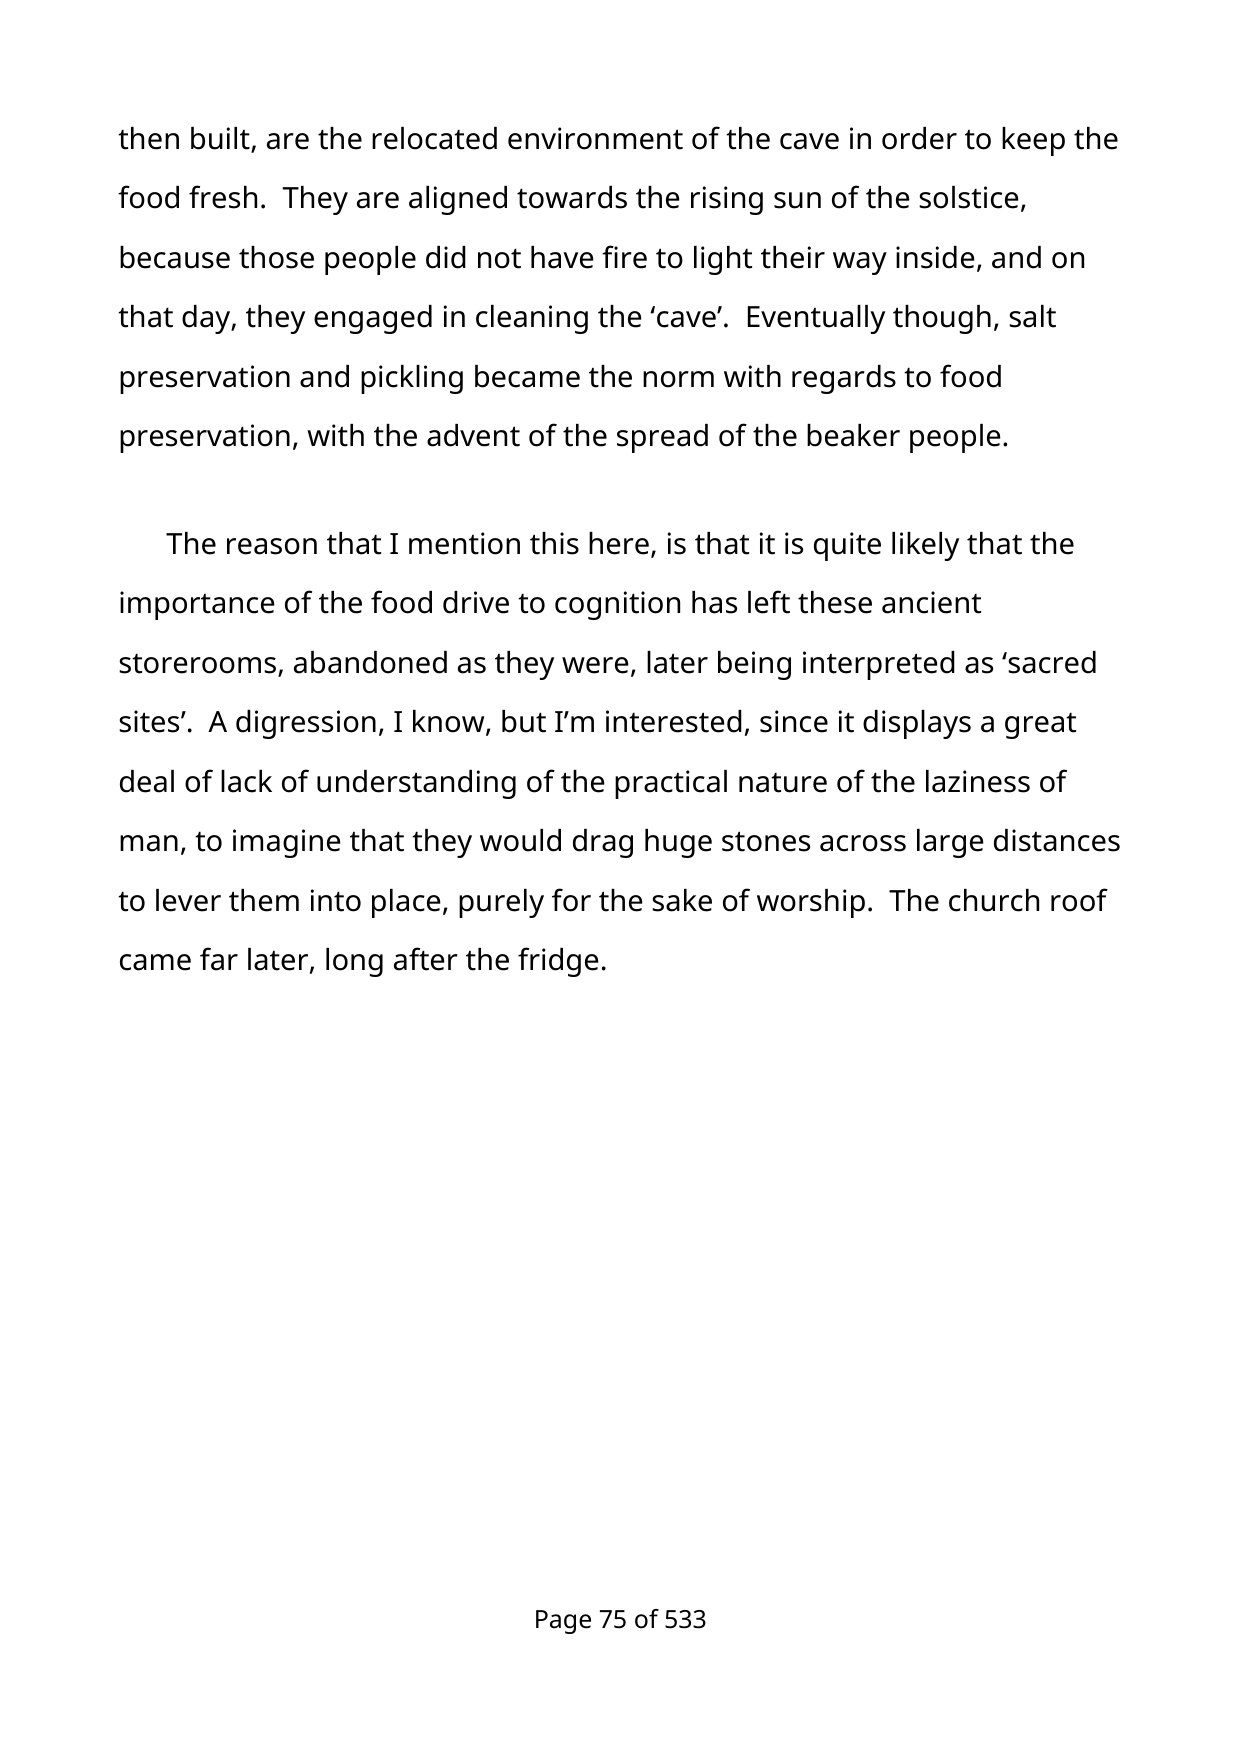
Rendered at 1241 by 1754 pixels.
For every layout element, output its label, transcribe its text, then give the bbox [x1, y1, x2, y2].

text then built, are the relocated environment of the cave in order to keep the food fresh. They are aligned towards the rising sun of the solstice, because those people did not have fire to light their way inside, and on that day, they engaged in cleaning the ‘cave’. Eventually though, salt preservation and pickling became the norm with regards to food preservation, with the advent of the spread of the beaker people. [118, 118, 1122, 455]
text The reason that I mention this here, is that it is quite likely that the importance of the food drive to cognition has left these ancient storerooms, abandoned as they were, later being interpreted as ‘sacred sites’. A digression, I know, but I’m interested, since it displays a great deal of lack of understanding of the practical nature of the laziness of man, to imagine that they would drag huge stones across large distances to lever them into place, purely for the sake of worship. The church roof came far later, long after the fridge. [118, 523, 1122, 979]
